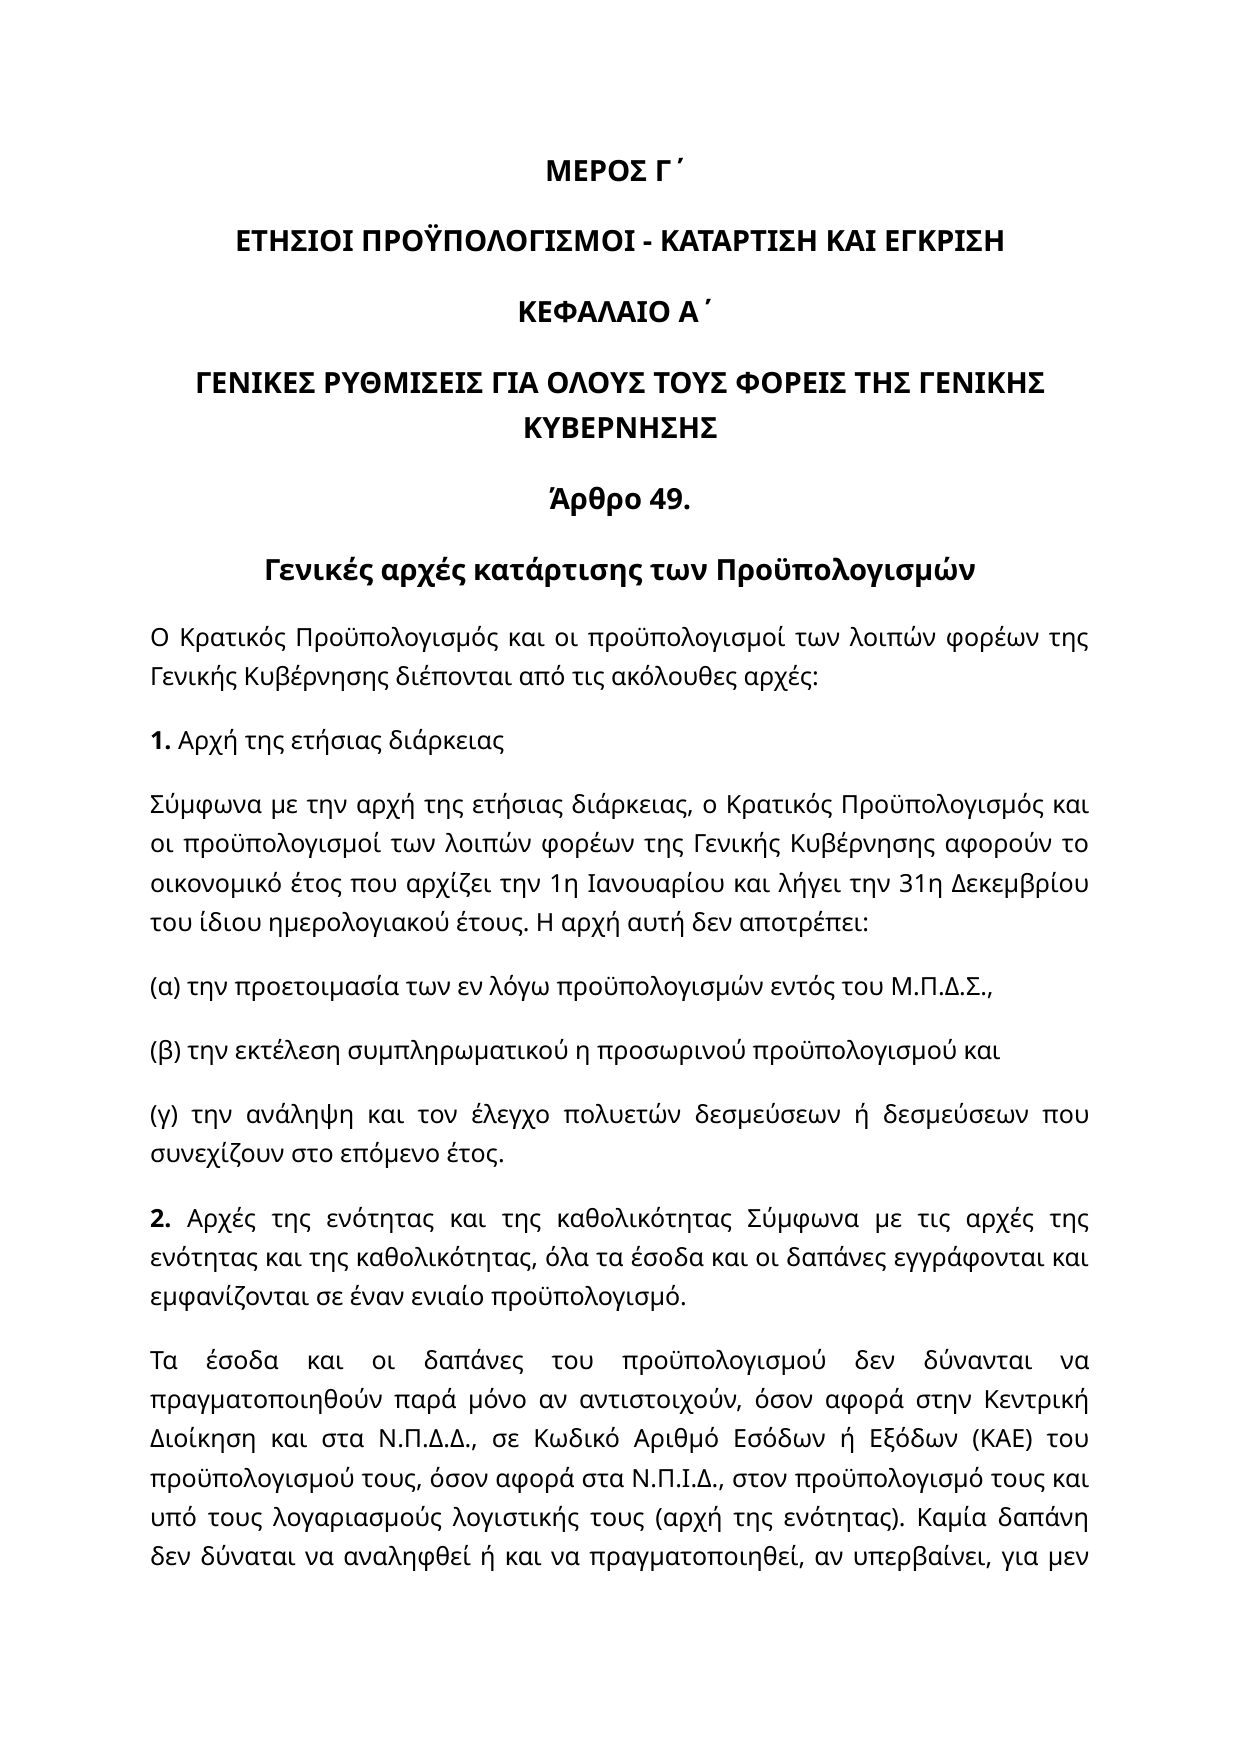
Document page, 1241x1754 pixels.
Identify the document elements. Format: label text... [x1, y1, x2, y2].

text 1. Αρχή της ετήσιας διάρκειας [150, 723, 1090, 757]
text Σύμφωνα με την αρχή της ετήσιας διάρκειας, ο Κρατικός Προϋπολογισμός και οι προϋπολογισμοί των λοιπών φορέων της Γενικής Κυβέρνησης αφορούν το οικονομικό έτος που αρχίζει την 1η Ιανουαρίου και λήγει την 31η Δεκεμβρίου του ίδιου ημερολογιακού έτους. Η αρχή αυτή δεν αποτρέπει: [150, 787, 1090, 938]
subtitle ΕΤΗΣΙΟΙ ΠΡΟΫΠΟΛΟΓΙΣΜΟΙ - ΚΑΤΑΡΤΙΣΗ ΚΑΙ ΕΓΚΡΙΣΗ [150, 221, 1090, 260]
text (α) την προετοιμασία των εν λόγω προϋπολογισμών εντός του Μ.Π.Δ.Σ., [150, 968, 1090, 1003]
text Τα έσοδα και οι δαπάνες του προϋπολογισμού δεν δύνανται να πραγματοποιηθούν παρά μόνο αν αντιστοιχούν, όσον αφορά στην Κεντρική Διοίκηση και στα Ν.Π.Δ.Δ., σε Κωδικό Αριθμό Εσόδων ή Εξόδων (ΚΑΕ) του προϋπολογισμού τους, όσον αφορά στα Ν.Π.Ι.Δ., στον προϋπολογισμό τους και υπό τους λογαριασμούς λογιστικής τους (αρχή της ενότητας). Καμία δαπάνη δεν δύναται να αναληφθεί ή και να πραγματοποιηθεί, αν υπερβαίνει, για μεν [150, 1343, 1090, 1573]
subtitle ΜΕΡΟΣ Γ΄ [150, 150, 1090, 190]
text (γ) την ανάληψη και τον έλεγχο πολυετών δεσμεύσεων ή δεσμεύσεων που συνεχίζουν στο επόμενο έτος. [150, 1097, 1090, 1170]
subtitle Άρθρο 49. [150, 478, 1090, 518]
text (β) την εκτέλεση συμπληρωματικού η προσωρινού προϋπολογισμού και [150, 1033, 1090, 1067]
subtitle ΚΕΦΑΛΑΙΟ Α΄ [150, 291, 1090, 331]
subtitle ΓΕΝΙΚΕΣ ΡΥΘΜΙΣΕΙΣ ΓΙΑ ΟΛΟΥΣ ΤΟΥΣ ΦΟΡΕΙΣ ΤΗΣ ΓΕΝΙΚΗΣ ΚΥΒΕΡΝΗΣΗΣ [150, 362, 1090, 447]
subtitle Γενικές αρχές κατάρτισης των Προϋπολογισμών [150, 549, 1090, 588]
text 2. Αρχές της ενότητας και της καθολικότητας Σύμφωνα με τις αρχές της ενότητας και της καθολικότητας, όλα τα έσοδα και οι δαπάνες εγγράφονται και εμφανίζονται σε έναν ενιαίο προϋπολογισμό. [150, 1200, 1090, 1313]
text Ο Κρατικός Προϋπολογισμός και οι προϋπολογισμοί των λοιπών φορέων της Γενικής Κυβέρνησης διέπονται από τις ακόλουθες αρχές: [150, 619, 1090, 693]
